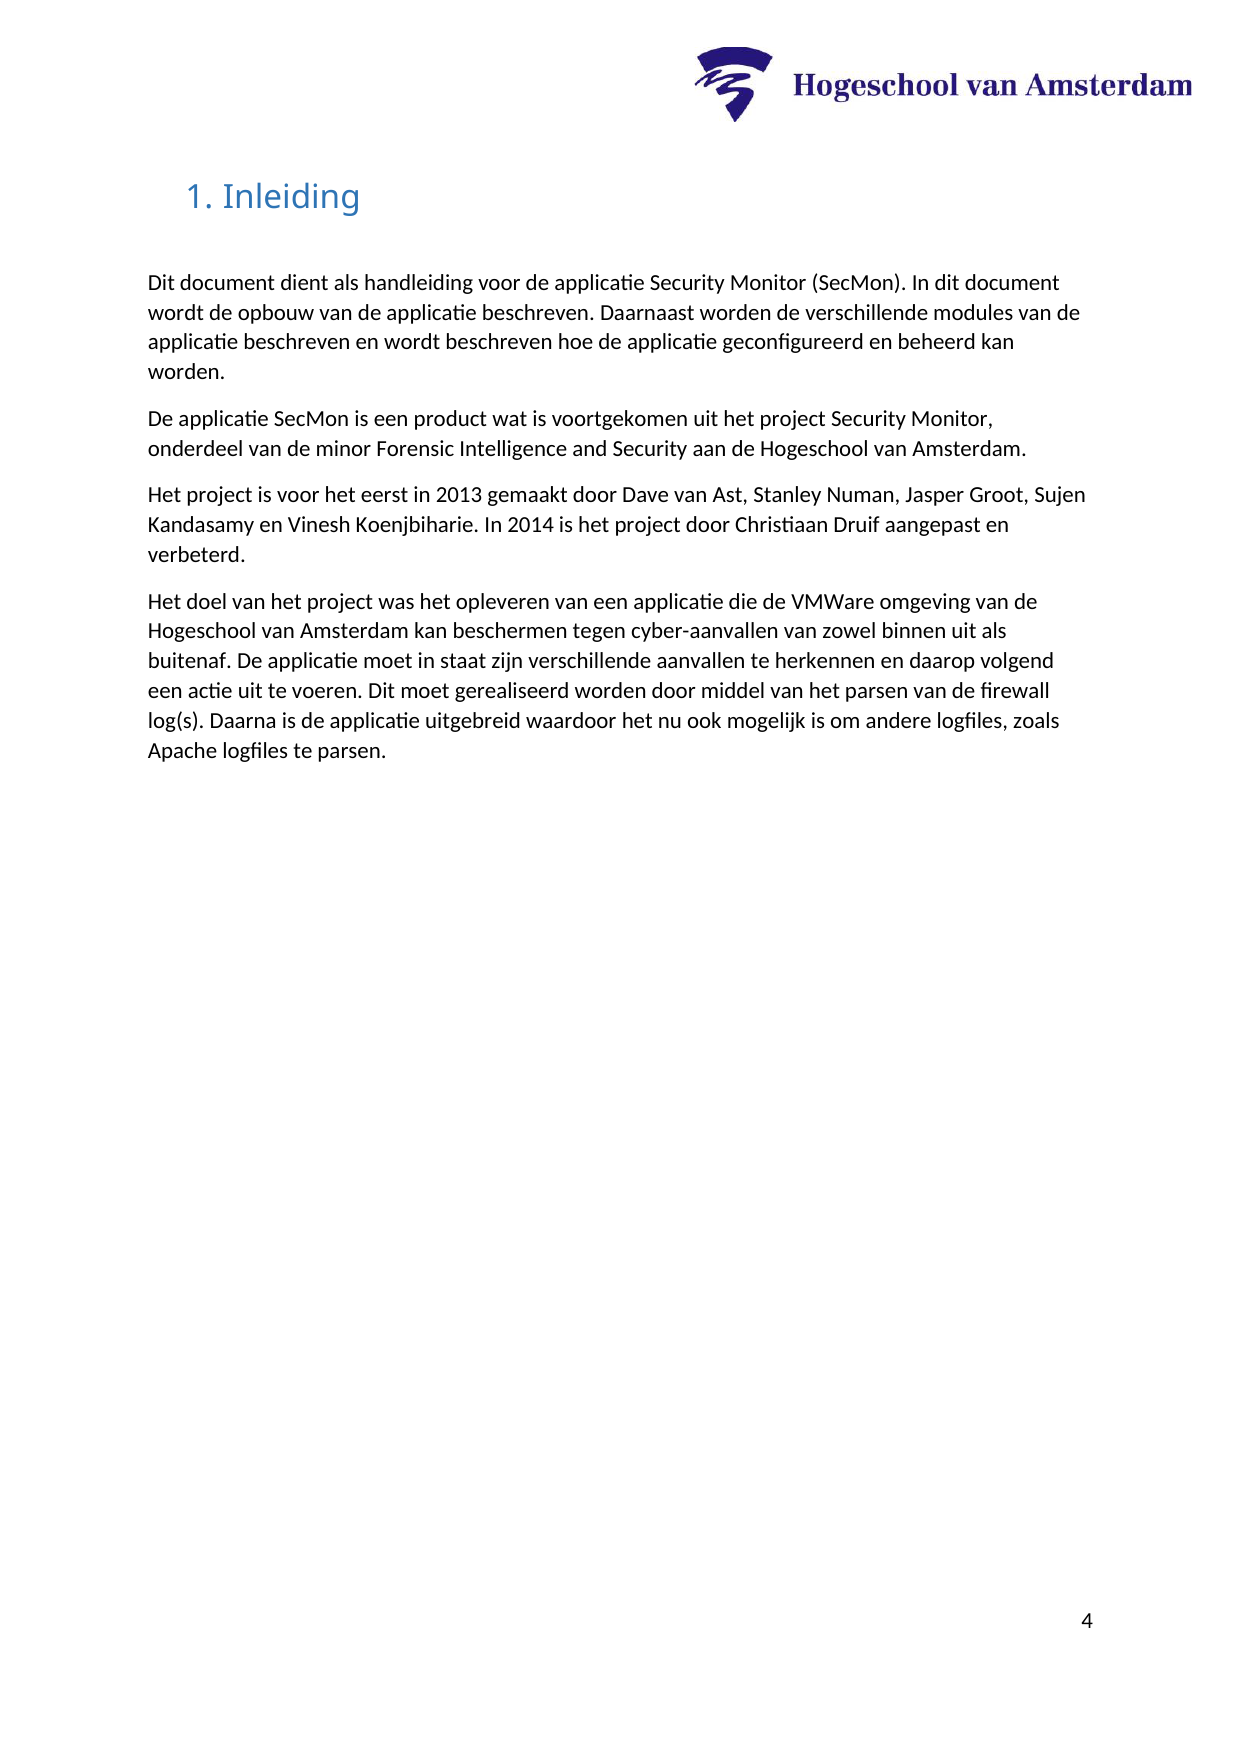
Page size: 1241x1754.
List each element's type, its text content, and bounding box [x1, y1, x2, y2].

text De applicatie SecMon is een product wat is voortgekomen uit het project Security Monitor, onderdeel van de minor Forensic Intelligence and Security aan de Hogeschool van Amsterdam. [148, 404, 1093, 462]
subtitle Inleiding [185, 173, 1093, 218]
text Het project is voor het eerst in 2013 gemaakt door Dave van Ast, Stanley Numan, Jasper Groot, Sujen Kandasamy en Vinesh Koenjbiharie. In 2014 is het project door Christiaan Druif aangepast en verbeterd. [148, 480, 1093, 568]
text Het doel van het project was het opleveren van een applicatie die de VMWare omgeving van de Hogeschool van Amsterdam kan beschermen tegen cyber-aanvallen van zowel binnen uit als buitenaf. De applicatie moet in staat zijn verschillende aanvallen te herkennen en daarop volgend een actie uit te voeren. Dit moet gerealiseerd worden door middel van het parsen van de firewall log(s). Daarna is de applicatie uitgebreid waardoor het nu ook mogelijk is om andere logfiles, zoals Apache logfiles te parsen. [148, 587, 1093, 764]
text Dit document dient als handleiding voor de applicatie Security Monitor (SecMon). In dit document wordt de opbouw van de applicatie beschreven. Daarnaast worden de verschillende modules van de applicatie beschreven en wordt beschreven hoe de applicatie geconfigureerd en beheerd kan worden. [148, 268, 1093, 385]
